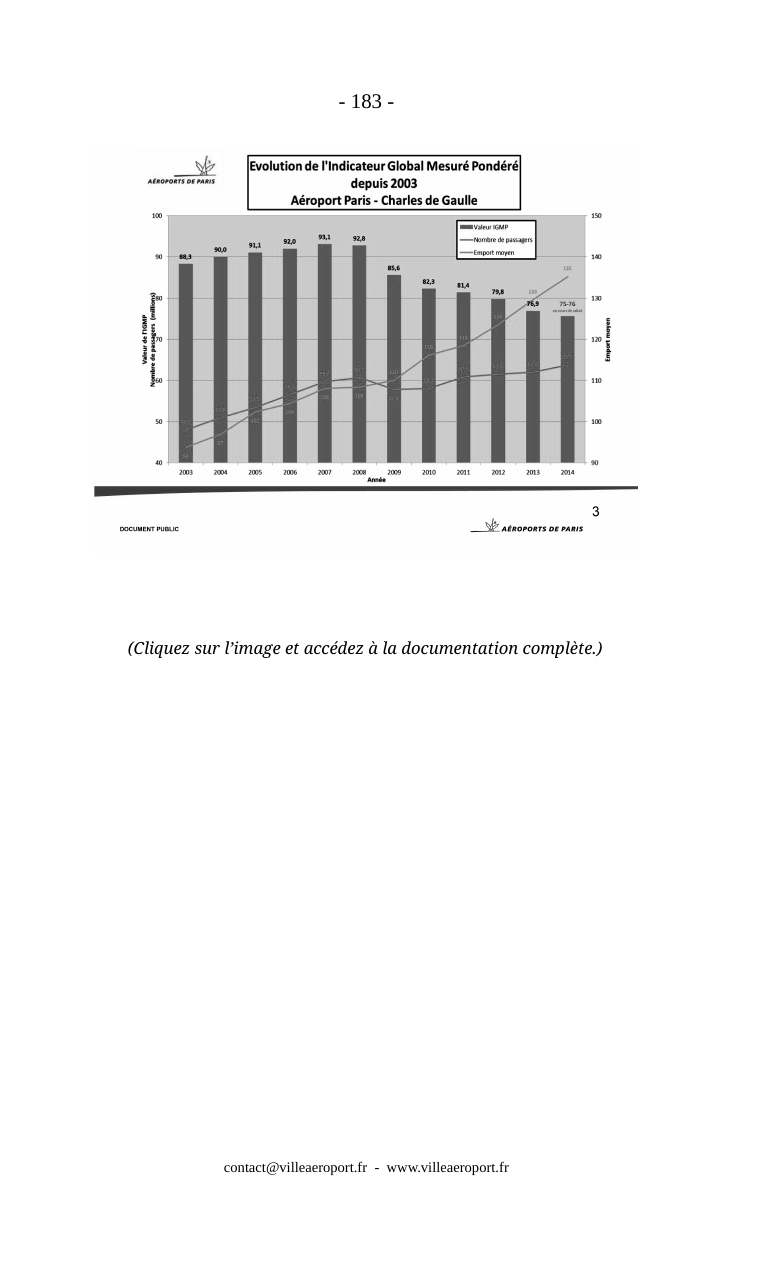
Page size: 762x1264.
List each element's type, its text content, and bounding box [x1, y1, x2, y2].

picture [94, 147, 638, 556]
table_header [89, 142, 644, 595]
text (Cliquez sur l’image et accédez à la documentation complète.) [88, 633, 644, 659]
